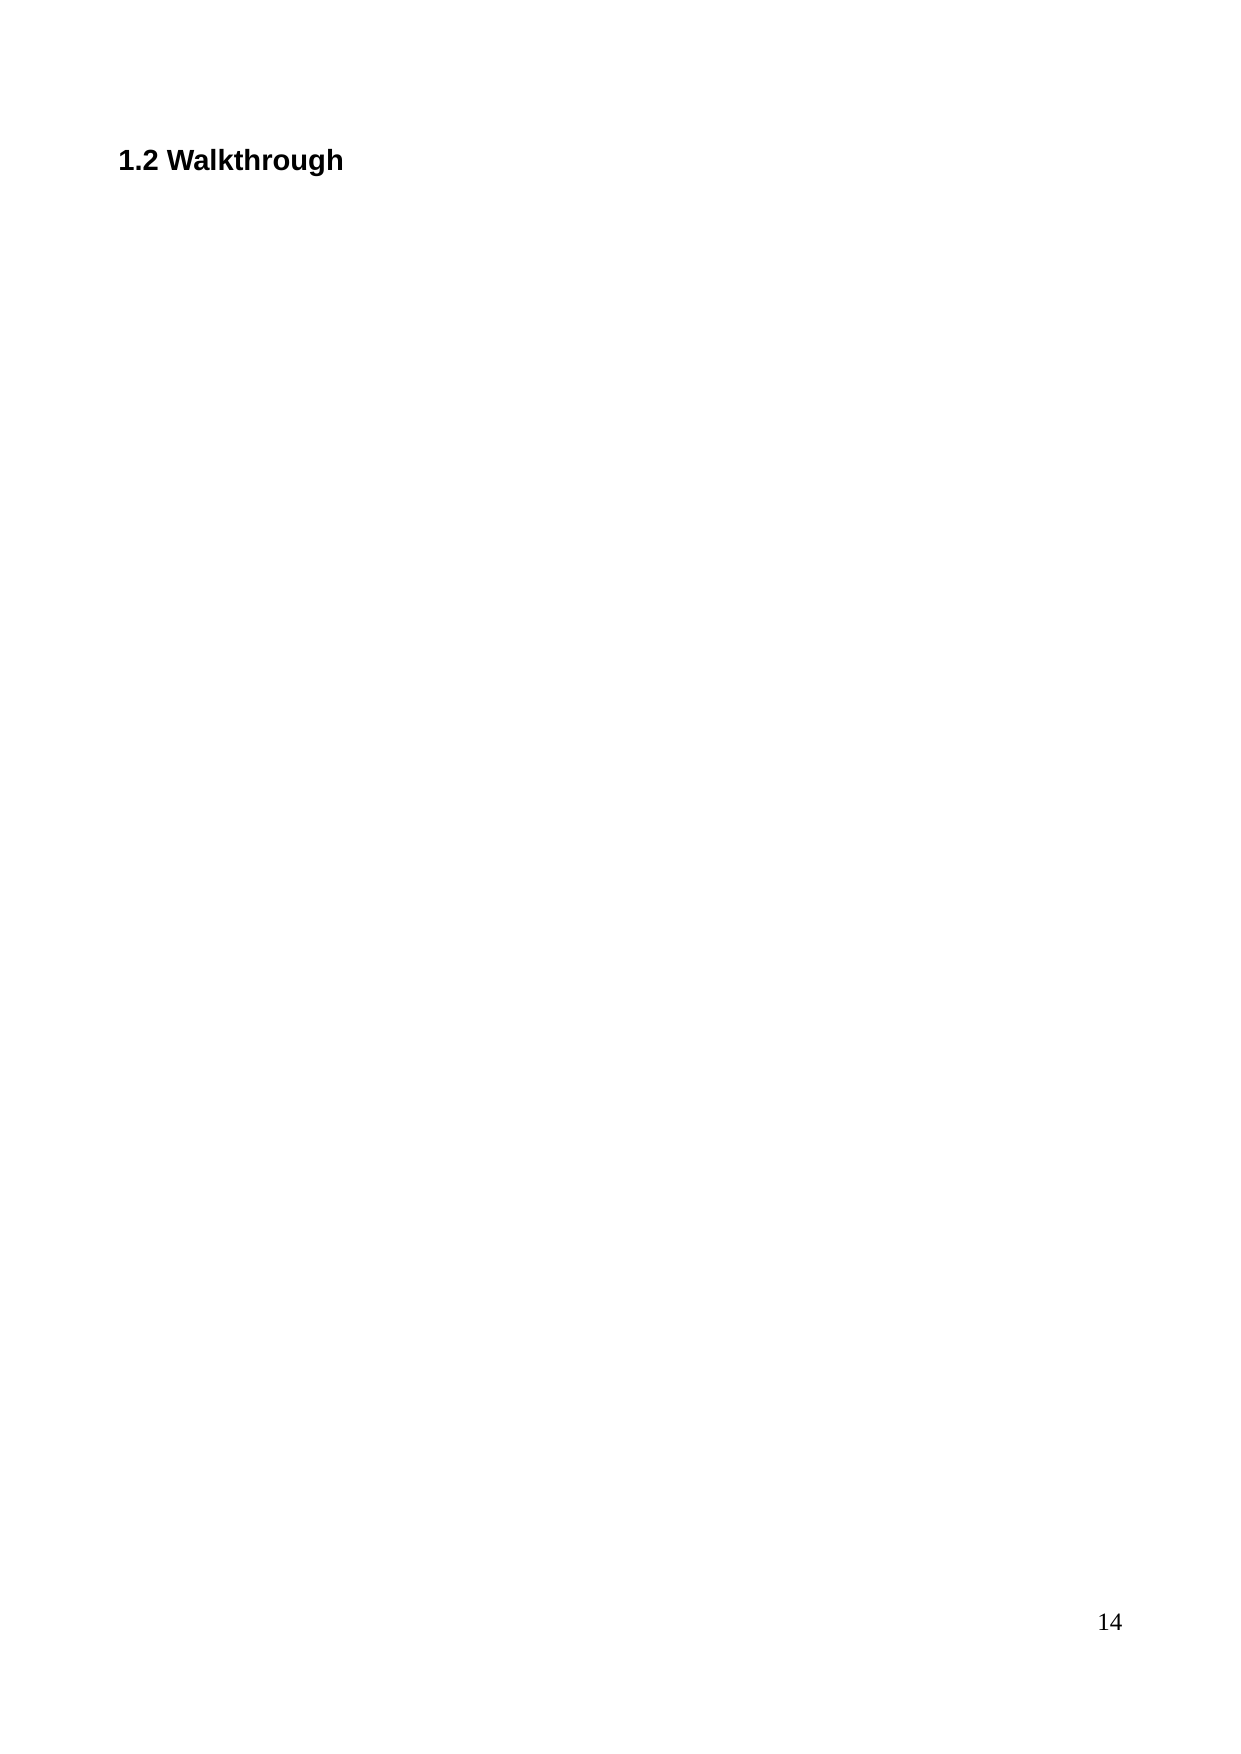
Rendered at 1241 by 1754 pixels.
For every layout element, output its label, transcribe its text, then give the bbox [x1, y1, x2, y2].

subtitle 1.2 Walkthrough [118, 143, 1122, 177]
